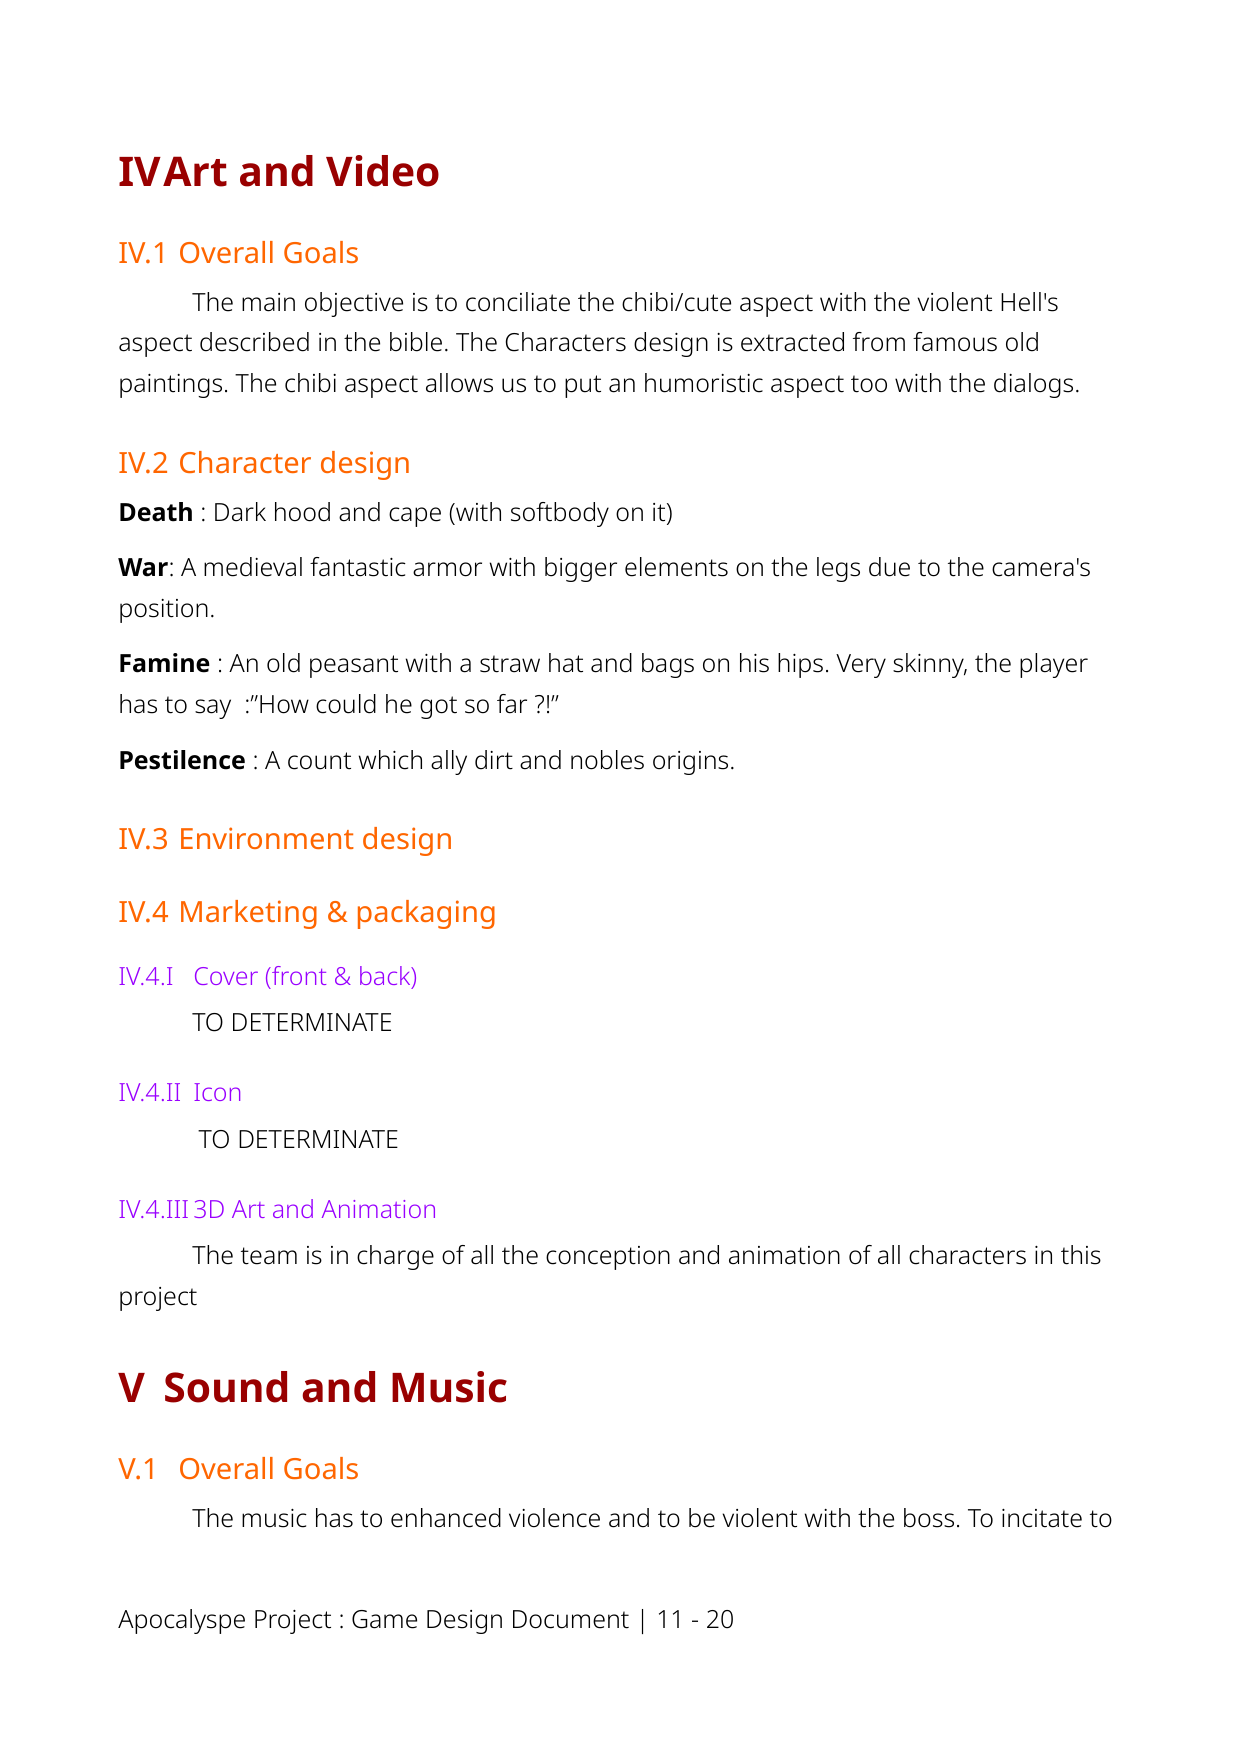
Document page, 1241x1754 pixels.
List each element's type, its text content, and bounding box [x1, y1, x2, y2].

subtitle Marketing & packaging [118, 892, 1122, 931]
subtitle Environment design [118, 818, 1122, 858]
text The main objective is to conciliate the chibi/cute aspect with the violent Hell's aspect described in the bible. The Characters design is extracted from famous old paintings. The chibi aspect allows us to put an humoristic aspect too with the dialogs. [118, 284, 1122, 400]
subtitle Overall Goals [118, 232, 1122, 272]
text The team is in charge of all the conception and animation of all characters in this project [118, 1238, 1122, 1313]
text TO DETERMINATE [118, 1005, 1122, 1039]
text The music has to enhanced violence and to be violent with the boss. To incitate to [118, 1500, 1122, 1534]
subtitle Icon [118, 1075, 1122, 1109]
subtitle Sound and Music [118, 1359, 1122, 1415]
subtitle Art and Video [118, 143, 1122, 199]
text War: A medieval fantastic armor with bigger elements on the legs due to the camera's position. [118, 550, 1122, 625]
text Death : Dark hood and cape (with softbody on it) [118, 494, 1122, 528]
subtitle 3D Art and Animation [118, 1191, 1122, 1226]
subtitle Overall Goals [118, 1448, 1122, 1488]
subtitle Cover (front & back) [118, 958, 1122, 992]
text TO DETERMINATE [118, 1121, 1122, 1156]
subtitle Character design [118, 442, 1122, 482]
text Famine : An old peasant with a straw hat and bags on his hips. Very skinny, the player has to say :”How could he got so far ?!” [118, 646, 1122, 721]
text Pestilence : A count which ally dirt and nobles origins. [118, 742, 1122, 776]
